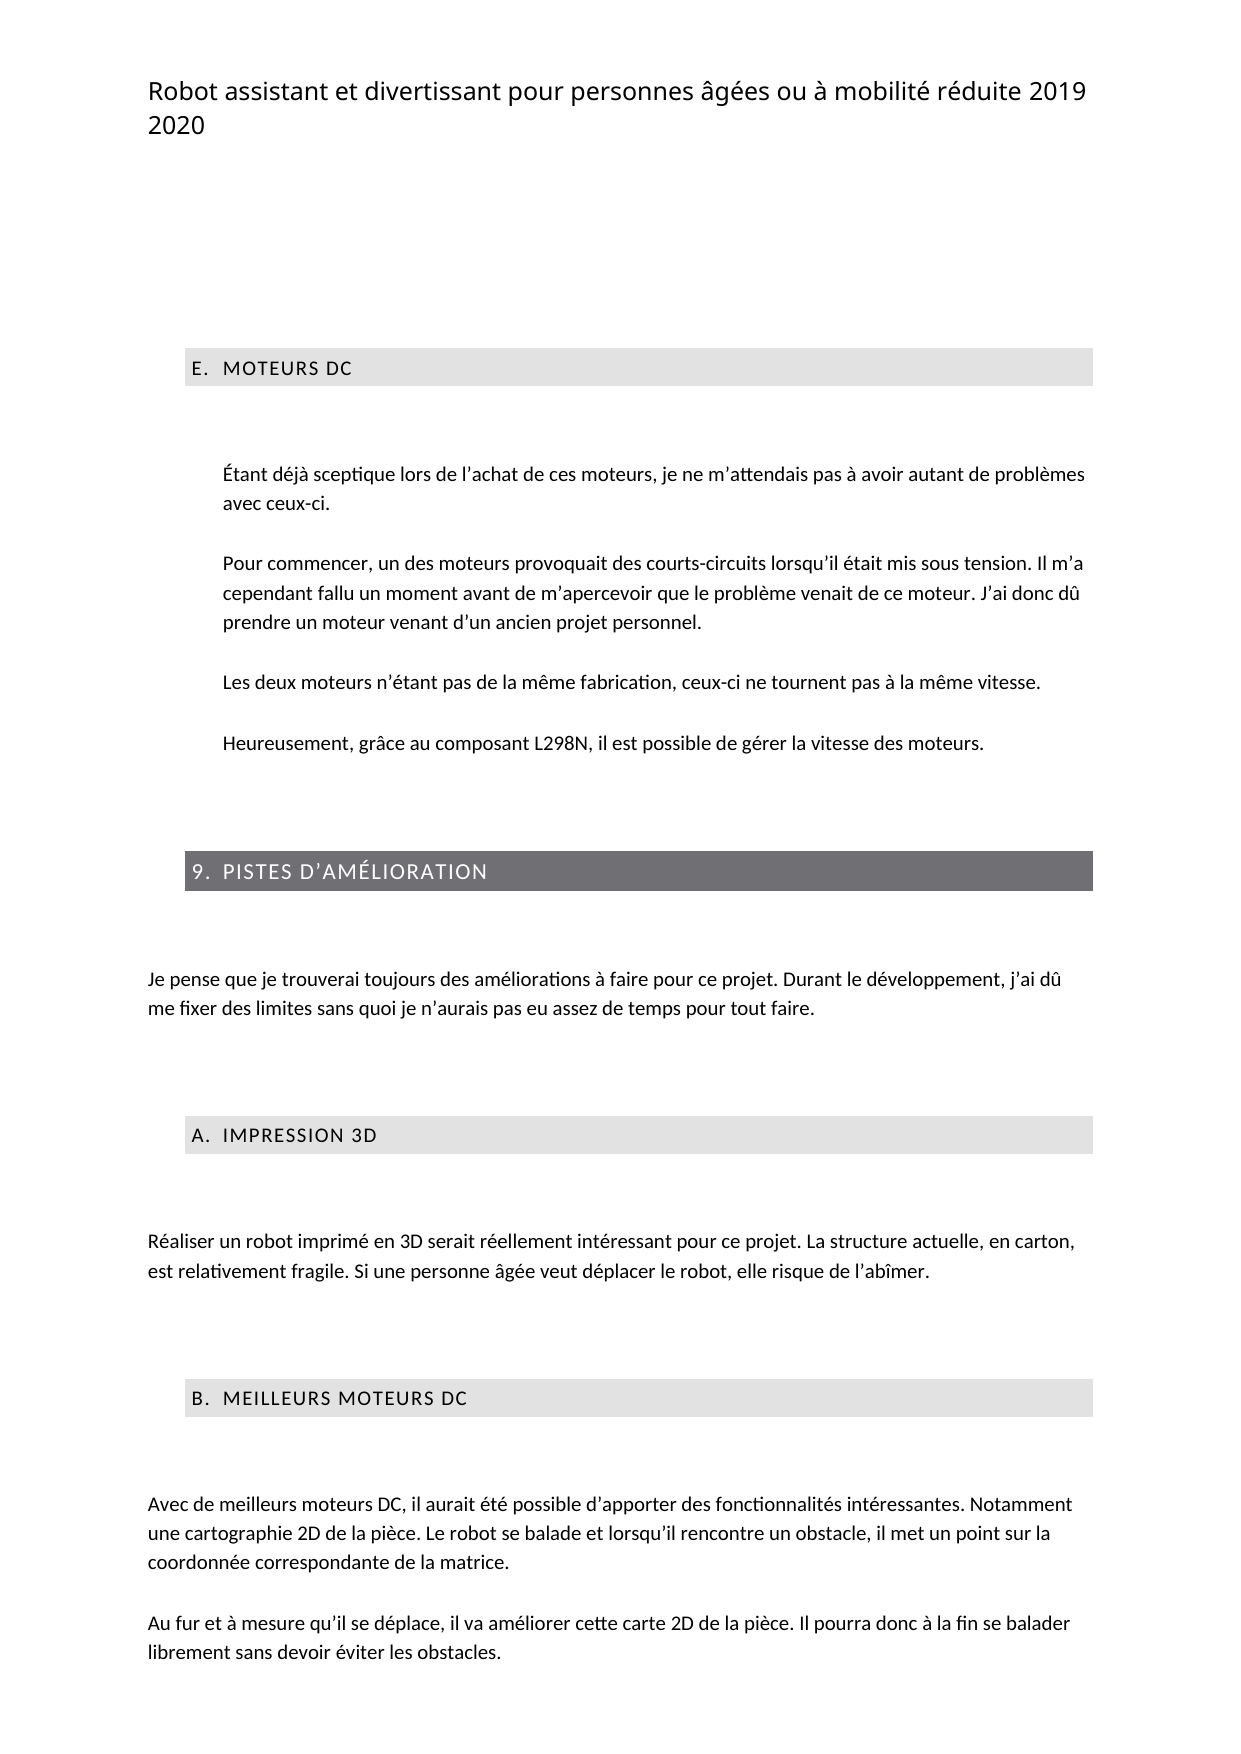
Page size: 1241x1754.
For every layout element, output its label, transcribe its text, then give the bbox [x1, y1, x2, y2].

list Pour commencer, un des moteurs provoquait des courts-circuits lorsqu’il était mis sous tension. Il m’a cependant fallu un moment avant de m’apercevoir que le problème venait de ce moteur. J’ai donc dû prendre un moteur venant d’un ancien projet personnel. [223, 551, 1093, 634]
text Au fur et à mesure qu’il se déplace, il va améliorer cette carte 2D de la pièce. Il pourra donc à la fin se balader librement sans devoir éviter les obstacles. [148, 1610, 1093, 1664]
list Heureusement, grâce au composant L298N, il est possible de gérer la vitesse des moteurs. [223, 730, 1093, 755]
list Pistes d’amélioration [191, 857, 1086, 885]
list Étant déjà sceptique lors de l’achat de ces moteurs, je ne m’attendais pas à avoir autant de problèmes avec ceux-ci. [223, 461, 1093, 516]
list Meilleurs moteurs dc [191, 1385, 1086, 1410]
list Moteurs DC [191, 355, 1086, 380]
text Avec de meilleurs moteurs DC, il aurait été possible d’apporter des fonctionnalités intéressantes. Notamment une cartographie 2D de la pièce. Le robot se balade et lorsqu’il rencontre un obstacle, il met un point sur la coordonnée correspondante de la matrice. [148, 1491, 1093, 1575]
text Je pense que je trouverai toujours des améliorations à faire pour ce projet. Durant le développement, j’ai dû me fixer des limites sans quoi je n’aurais pas eu assez de temps pour tout faire. [148, 966, 1093, 1021]
text Réaliser un robot imprimé en 3D serait réellement intéressant pour ce projet. La structure actuelle, en carton, est relativement fragile. Si une personne âgée veut déplacer le robot, elle risque de l’abîmer. [148, 1229, 1093, 1283]
list Les deux moteurs n’étant pas de la même fabrication, ceux-ci ne tournent pas à la même vitesse. [223, 669, 1093, 695]
list impression 3d [191, 1123, 1086, 1148]
